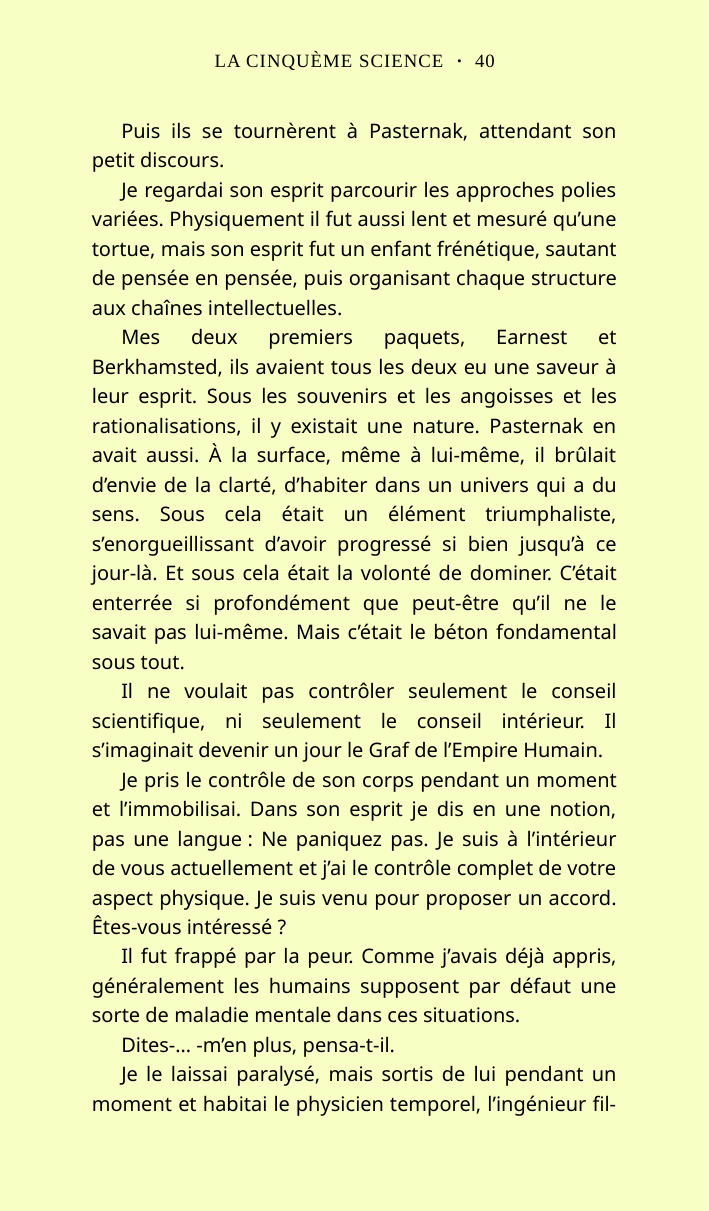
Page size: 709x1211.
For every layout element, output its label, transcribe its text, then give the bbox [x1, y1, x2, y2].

text Mes deux premiers paquets, Earnest et Berkhamsted, ils avaient tous les deux eu une saveur à leur esprit. Sous les souvenirs et les angoisses et les rationalisations, il y existait une nature. Pasternak en avait aussi. À la surface, même à lui-même, il brûlait d’envie de la clarté, d’habiter dans un univers qui a du sens. Sous cela était un élément triumphaliste, s’enorgueillissant d’avoir progressé si bien jusqu’à ce jour-là. Et sous cela était la volonté de dominer. C’était enterrée si profondément que peut-être qu’il ne le savait pas lui-même. Mais c’était le béton fondamental sous tout. [92, 321, 617, 675]
text Je le laissai paralysé, mais sortis de lui pendant un moment et habitai le physicien temporel, l’ingénieur fil- [92, 1058, 617, 1117]
text Je pris le contrôle de son corps pendant un moment et l’immobilisai. Dans son esprit je dis en une notion, pas une langue : Ne paniquez pas. Je suis à l’intérieur de vous actuellement et j’ai le contrôle complet de votre aspect physique. Je suis venu pour proposer un accord. Êtes-vous intéressé ? [92, 763, 617, 940]
text Je regardai son esprit parcourir les approches polies variées. Physiquement il fut aussi lent et mesuré qu’une tortue, mais son esprit fut un enfant frénétique, sautant de pensée en pensée, puis organisant chaque structure aux chaînes intellectuelles. [92, 174, 617, 321]
text Il fut frappé par la peur. Comme j’avais déjà appris, généralement les humains supposent par défaut une sorte de maladie mentale dans ces situations. [92, 940, 617, 1029]
text Il ne voulait pas contrôler seulement le conseil scientifique, ni seulement le conseil intérieur. Il s’imaginait devenir un jour le Graf de l’Empire Humain. [92, 675, 617, 763]
text Dites-… -m’en plus, pensa-t-il. [92, 1029, 617, 1058]
text Puis ils se tournèrent à Pasternak, attendant son petit discours. [92, 115, 617, 174]
